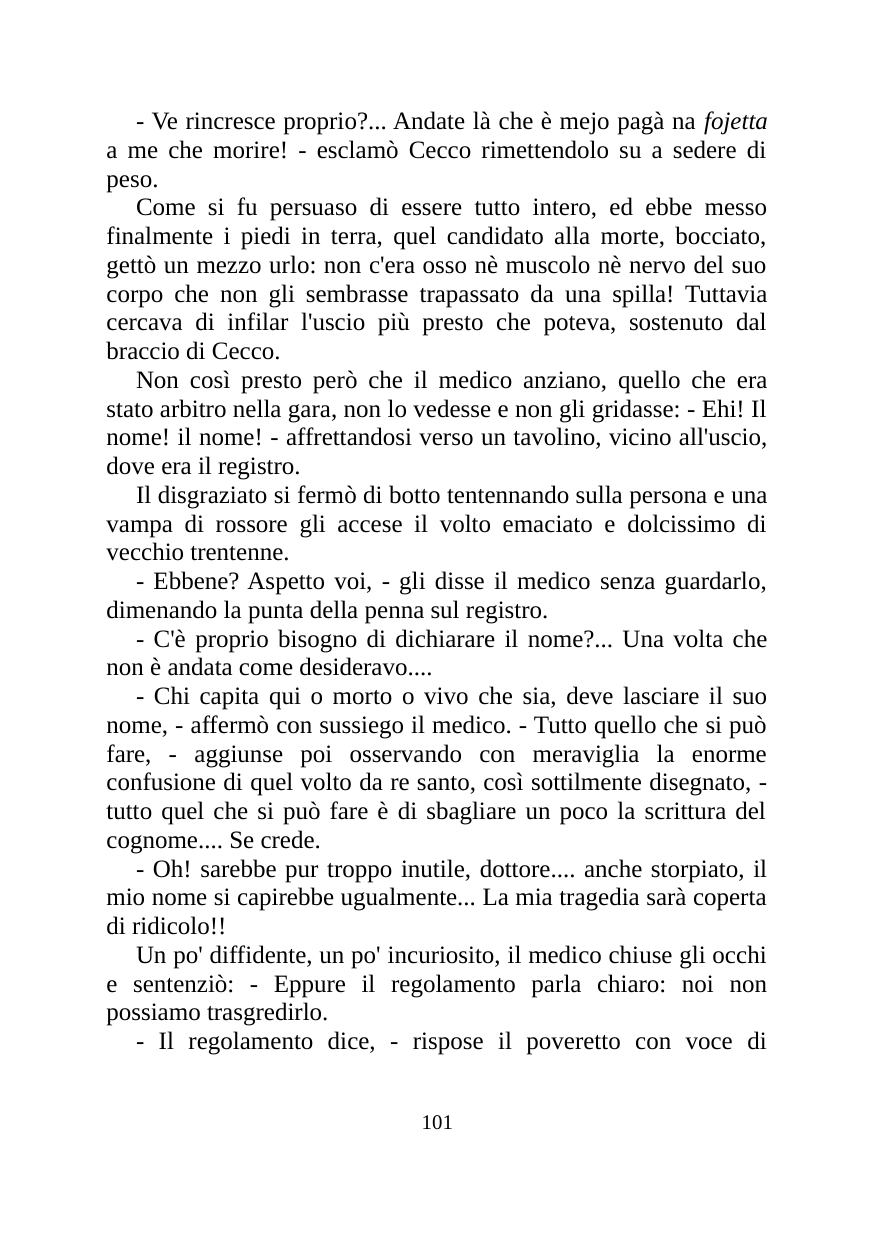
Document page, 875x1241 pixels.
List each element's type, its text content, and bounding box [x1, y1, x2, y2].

text Il disgraziato si fermò di botto tentennando sulla persona e una vampa di rossore gli accese il volto emaciato e dolcissimo di vecchio trentenne. [106, 480, 768, 566]
text Non così presto però che il medico anziano, quello che era stato arbitro nella gara, non lo vedesse e non gli gridasse: - Ehi! Il nome! il nome! - affrettandosi verso un tavolino, vicino all'uscio, dove era il registro. [106, 365, 768, 480]
text Come si fu persuaso di essere tutto intero, ed ebbe messo finalmente i piedi in terra, quel candidato alla morte, bocciato, gettò un mezzo urlo: non c'era osso nè muscolo nè nervo del suo corpo che non gli sembrasse trapassato da una spilla! Tuttavia cercava di infilar l'uscio più presto che poteva, sostenuto dal braccio di Cecco. [106, 192, 768, 365]
text - Ve rincresce proprio?... Andate là che è mejo pagà na fojetta a me che morire! - esclamò Cecco rimettendolo su a sedere di peso. [106, 106, 768, 192]
text - Il regolamento dice, - rispose il poveretto con voce di [106, 1026, 768, 1055]
text Un po' diffidente, un po' incuriosito, il medico chiuse gli occhi e sentenziò: - Eppure il regolamento parla chiaro: noi non possiamo trasgredirlo. [106, 940, 768, 1026]
text - C'è proprio bisogno di dichiarare il nome?... Una volta che non è andata come desideravo.... [106, 624, 768, 681]
text - Chi capita qui o morto o vivo che sia, deve lasciare il suo nome, - affermò con sussiego il medico. - Tutto quello che si può fare, - aggiunse poi osservando con meraviglia la enorme confusione di quel volto da re santo, così sottilmente disegnato, - tutto quel che si può fare è di sbagliare un poco la scrittura del cognome.... Se crede. [106, 681, 768, 854]
text - Ebbene? Aspetto voi, - gli disse il medico senza guardarlo, dimenando la punta della penna sul registro. [106, 566, 768, 624]
text - Oh! sarebbe pur troppo inutile, dottore.... anche storpiato, il mio nome si capirebbe ugualmente... La mia tragedia sarà coperta di ridicolo!! [106, 854, 768, 940]
